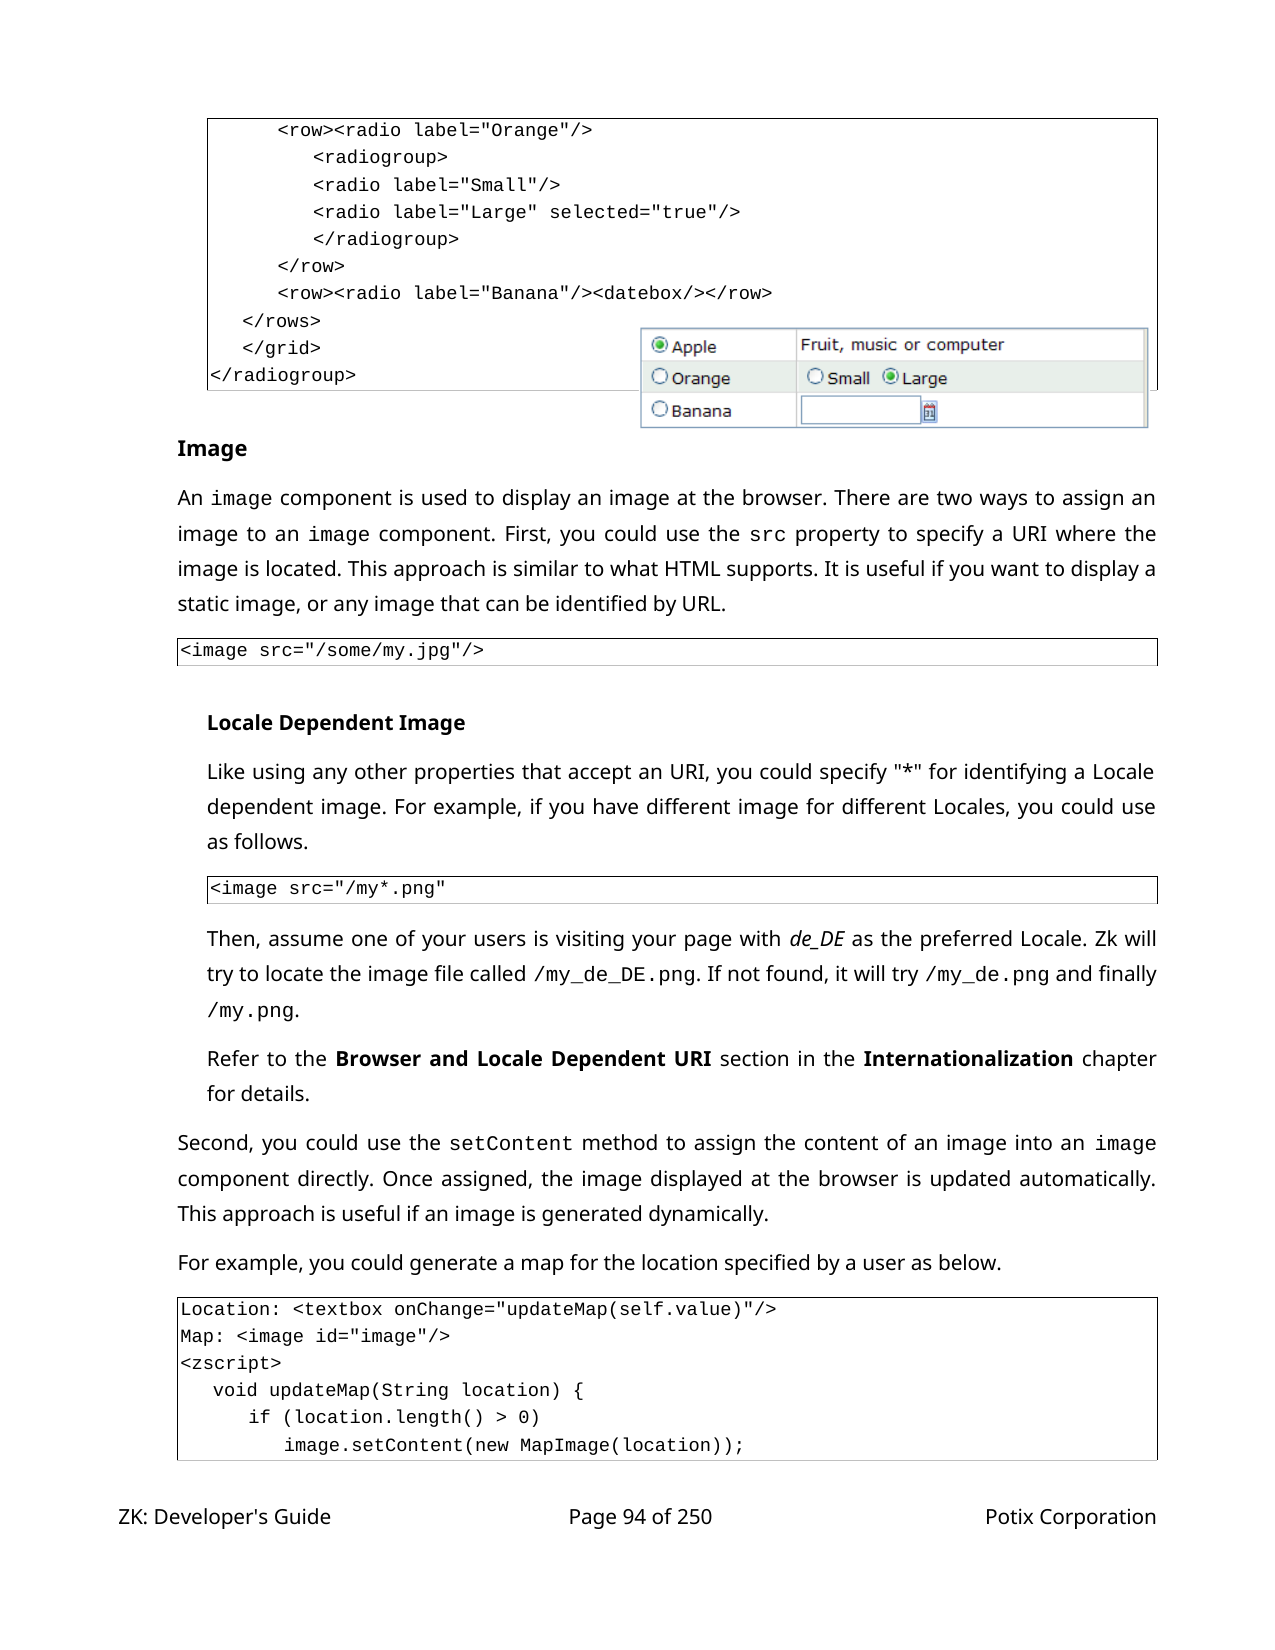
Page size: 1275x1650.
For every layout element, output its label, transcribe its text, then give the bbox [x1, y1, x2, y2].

text <radio label="Small"/> [208, 172, 1157, 197]
text Refer to the Browser and Locale Dependent URI section in the Internationalization chapter for details. [207, 1044, 1157, 1107]
text An image component is used to display an image at the browser. There are two ways to assign an image to an image component. First, you could use the src property to specify a URI where the image is located. This approach is similar to what HTML supports. It is useful if you want to display a static image, or any image that can be identified by URL. [177, 483, 1157, 618]
text [1150, 336, 1157, 360]
text </rows> [208, 308, 1157, 333]
subtitle Locale Dependent Image [207, 708, 1157, 736]
text Like using any other properties that accept an URI, you could specify "*" for identifying a Locale dependent image. For example, if you have different image for different Locales, you could use as follows. [207, 757, 1157, 856]
text Then, assume one of your users is visiting your page with de_DE as the preferred Locale. Zk will try to locate the image file called /my_de_DE.png. If not found, it will try /my_de.png and finally /my.png. [207, 924, 1157, 1023]
text </radiogroup> [208, 363, 638, 390]
text <zscript> [178, 1351, 1157, 1375]
text void updateMap(String location) { [178, 1378, 1157, 1402]
text <radiogroup> [208, 145, 1157, 169]
text </radiogroup> [208, 227, 1157, 251]
text <image src="/my*.png" [208, 877, 1157, 903]
text </row> [208, 254, 1157, 278]
text <image src="/some/my.jpg"/> [178, 639, 1157, 665]
text <row><radio label="Orange"/> [208, 119, 1157, 142]
text Map: <image id="image"/> [178, 1324, 1157, 1348]
text <radio label="Large" selected="true"/> [208, 200, 1157, 224]
text Location: <textbox onChange="updateMap(self.value)"/> [178, 1298, 1157, 1321]
text </grid> [208, 336, 638, 360]
picture [638, 324, 1150, 432]
text Second, you could use the setContent method to assign the content of an image into an image component directly. Once assigned, the image displayed at the browser is updated automatically. This approach is useful if an image is generated dynamically. [177, 1128, 1157, 1227]
text For example, you could generate a map for the location specified by a user as below. [177, 1248, 1157, 1276]
text if (location.length() > 0) [178, 1405, 1157, 1429]
subtitle Image [177, 433, 1157, 463]
text image.setContent(new MapImage(location)); [178, 1432, 1157, 1460]
text <row><radio label="Banana"/><datebox/></row> [208, 281, 1157, 306]
